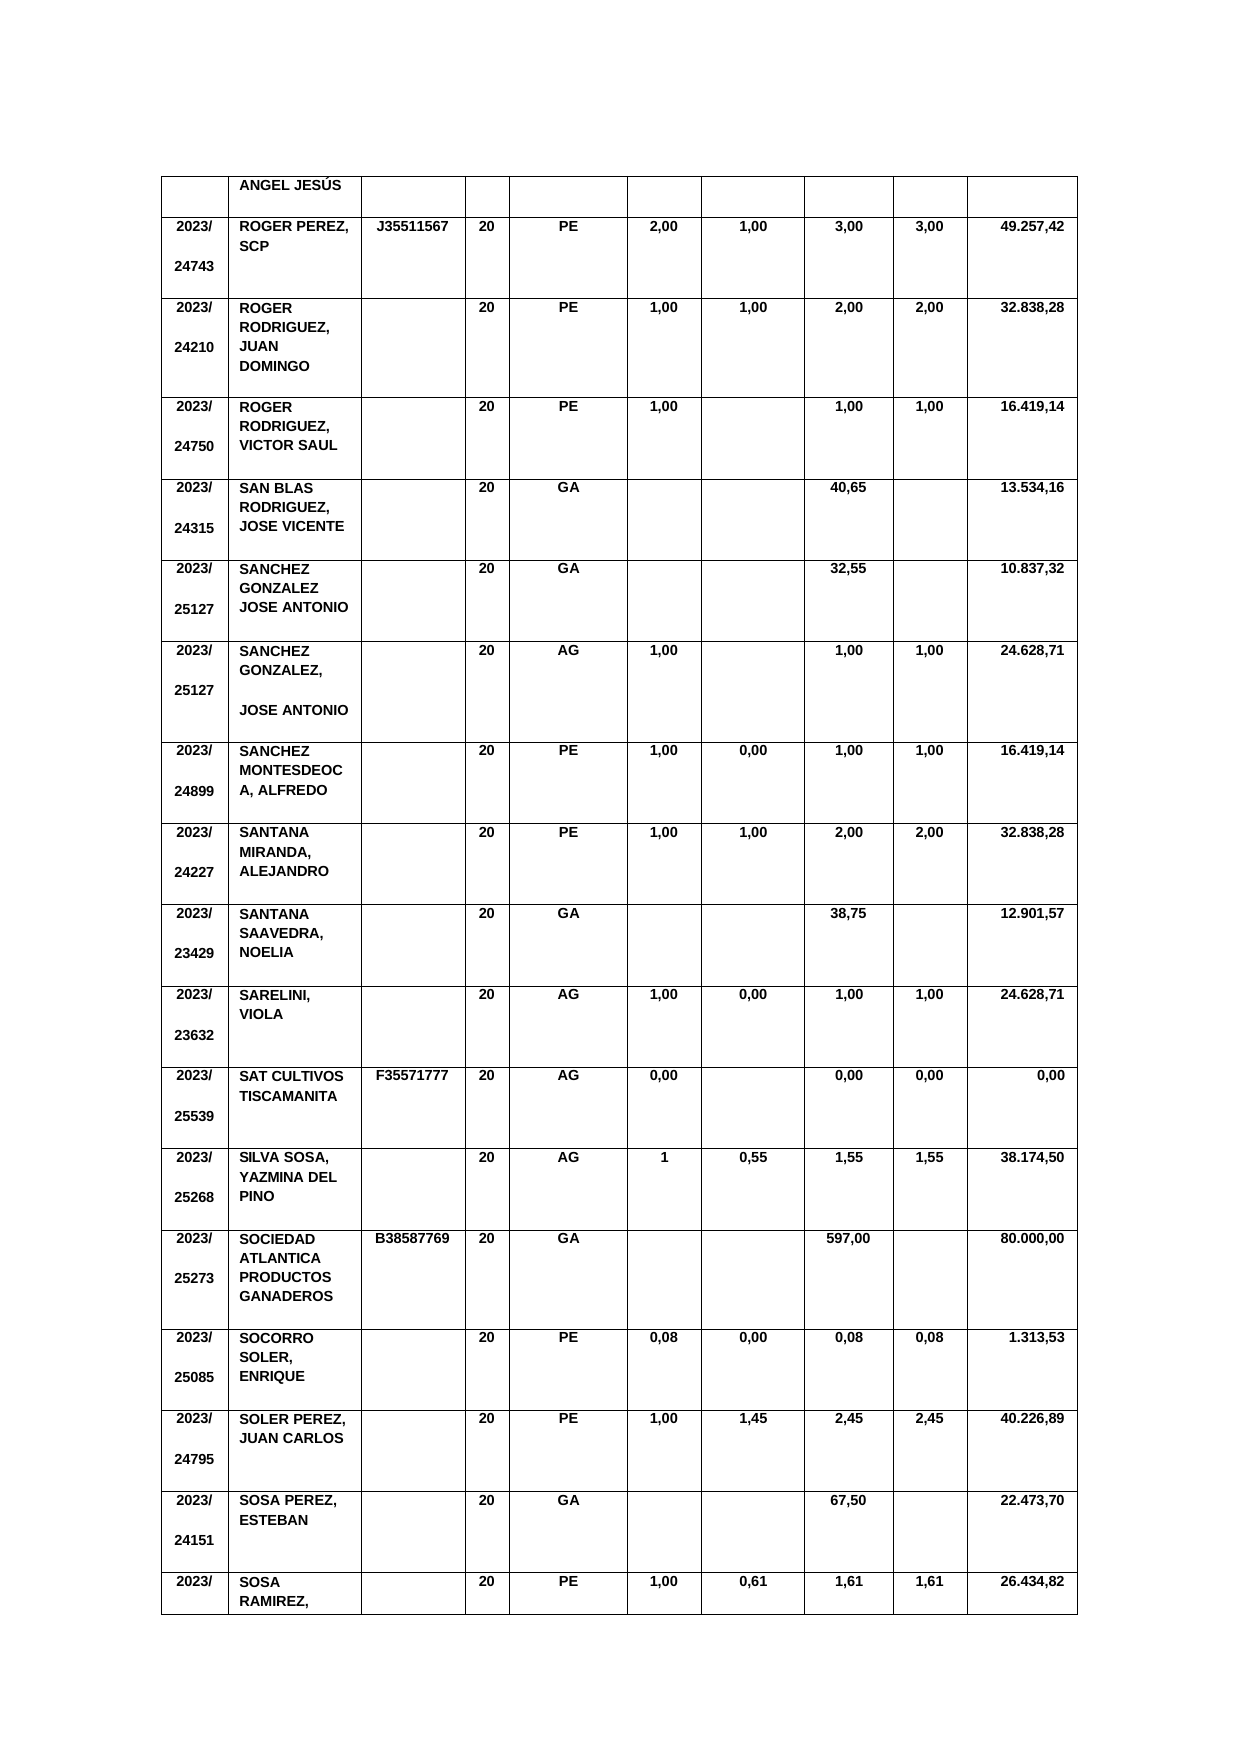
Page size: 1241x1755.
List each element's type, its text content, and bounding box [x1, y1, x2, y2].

table_cell [628, 561, 701, 641]
table_cell [628, 905, 701, 986]
table_cell 1,45 [702, 1411, 804, 1491]
table_cell [362, 1149, 465, 1229]
table_cell 20 [466, 1231, 509, 1328]
table_cell 0,61 [702, 1573, 804, 1613]
table_cell PE [510, 299, 627, 397]
table_cell 1,00 [702, 824, 804, 904]
table_cell 2,00 [894, 299, 967, 397]
table_cell [702, 642, 804, 742]
table_cell 0,08 [805, 1330, 893, 1410]
table_header [968, 177, 1077, 217]
table_cell [628, 480, 701, 560]
table_cell 40.226,89 [968, 1411, 1077, 1491]
table_cell 2023/ 25127 [162, 561, 228, 641]
table_cell 32.838,28 [968, 824, 1077, 904]
table_cell PE [510, 1411, 627, 1491]
table_cell 2023/ 24795 [162, 1411, 228, 1491]
table_cell 20 [466, 905, 509, 986]
table_cell [362, 1492, 465, 1572]
table_cell SAN BLAS RODRIGUEZ, JOSE VICENTE [229, 480, 361, 560]
table_cell [362, 480, 465, 560]
table_cell [702, 1231, 804, 1328]
table_cell SANCHEZ GONZALEZ, JOSE ANTONIO [229, 642, 361, 742]
table_cell B38587769 [362, 1231, 465, 1328]
table_cell 1,61 [894, 1573, 967, 1613]
table_header [466, 177, 509, 217]
table_cell 2023/ 25127 [162, 642, 228, 742]
table_cell [628, 1231, 701, 1328]
table_cell 2,45 [805, 1411, 893, 1491]
table_cell 49.257,42 [968, 218, 1077, 298]
table_cell 2023/ 24899 [162, 743, 228, 823]
table_cell 1,00 [628, 824, 701, 904]
table_cell 22.473,70 [968, 1492, 1077, 1572]
table_cell [362, 299, 465, 397]
table_cell GA [510, 480, 627, 560]
table_cell SANCHEZ MONTESDEOC A, ALFREDO [229, 743, 361, 823]
table_cell 2023/ 25085 [162, 1330, 228, 1410]
table_cell PE [510, 1573, 627, 1613]
table_cell 0,00 [628, 1068, 701, 1148]
table_cell [362, 642, 465, 742]
table_cell 13.534,16 [968, 480, 1077, 560]
table_cell 32,55 [805, 561, 893, 641]
table_cell [894, 1231, 967, 1328]
table_cell [702, 1492, 804, 1572]
table_cell [702, 905, 804, 986]
table_cell PE [510, 743, 627, 823]
table_cell [362, 561, 465, 641]
table_header [628, 177, 701, 217]
table_cell 1.313,53 [968, 1330, 1077, 1410]
table_cell 2023/ 24315 [162, 480, 228, 560]
table_cell 1,00 [894, 398, 967, 478]
table_cell 1,55 [894, 1149, 967, 1229]
table_cell SARELINI, VIOLA [229, 987, 361, 1067]
table_cell 20 [466, 1068, 509, 1148]
table_cell 3,00 [805, 218, 893, 298]
table_cell 20 [466, 299, 509, 397]
table_cell 38.174,50 [968, 1149, 1077, 1229]
table_cell 20 [466, 561, 509, 641]
table_cell 16.419,14 [968, 398, 1077, 478]
table_cell [362, 1573, 465, 1613]
table_cell AG [510, 1068, 627, 1148]
table_cell SOSA RAMIREZ, [229, 1573, 361, 1613]
table_cell GA [510, 561, 627, 641]
table_cell PE [510, 218, 627, 298]
table_cell [702, 398, 804, 478]
table_cell 0,08 [894, 1330, 967, 1410]
table_cell 1,00 [805, 642, 893, 742]
table_cell [702, 480, 804, 560]
table_cell SOCIEDAD ATLANTICA PRODUCTOS GANADEROS [229, 1231, 361, 1328]
table_cell ROGER RODRIGUEZ, JUAN DOMINGO [229, 299, 361, 397]
table_cell 0,08 [628, 1330, 701, 1410]
table_header [805, 177, 893, 217]
table_cell 2023/ 25268 [162, 1149, 228, 1229]
table_cell 2,45 [894, 1411, 967, 1491]
table_cell 20 [466, 218, 509, 298]
table_cell 20 [466, 1573, 509, 1613]
table_cell AG [510, 987, 627, 1067]
table_cell GA [510, 905, 627, 986]
table_cell SANTANA SAAVEDRA, NOELIA [229, 905, 361, 986]
table_cell 1,61 [805, 1573, 893, 1613]
table_cell [894, 561, 967, 641]
table_cell SANCHEZ GONZALEZ JOSE ANTONIO [229, 561, 361, 641]
table_cell 0,55 [702, 1149, 804, 1229]
table_cell 20 [466, 642, 509, 742]
table_cell 2023/ 24210 [162, 299, 228, 397]
table_cell [894, 1492, 967, 1572]
table_cell 2023/ 25273 [162, 1231, 228, 1328]
table_cell 20 [466, 1411, 509, 1491]
table_cell [362, 905, 465, 986]
table_cell 16.419,14 [968, 743, 1077, 823]
table_cell 38,75 [805, 905, 893, 986]
table_cell 1,00 [628, 987, 701, 1067]
table_cell 0,00 [968, 1068, 1077, 1148]
table_header [510, 177, 627, 217]
table_cell 3,00 [894, 218, 967, 298]
table_cell 2023/ 25539 [162, 1068, 228, 1148]
table_cell 2023/ [162, 1573, 228, 1613]
table_cell 20 [466, 480, 509, 560]
table_cell 597,00 [805, 1231, 893, 1328]
table_cell 1,55 [805, 1149, 893, 1229]
table_cell 0,00 [805, 1068, 893, 1148]
table_cell 1,00 [894, 987, 967, 1067]
table_cell 2,00 [805, 824, 893, 904]
table_cell 67,50 [805, 1492, 893, 1572]
table_cell 0,00 [702, 1330, 804, 1410]
table_cell ROGER PEREZ, SCP [229, 218, 361, 298]
table_cell 2023/ 24743 [162, 218, 228, 298]
table_cell 2023/ 24151 [162, 1492, 228, 1572]
table_cell 26.434,82 [968, 1573, 1077, 1613]
table_cell AG [510, 1149, 627, 1229]
table_cell [894, 480, 967, 560]
table_cell [362, 743, 465, 823]
table_cell 1,00 [628, 642, 701, 742]
table_cell GA [510, 1231, 627, 1328]
table_cell [702, 561, 804, 641]
table_cell 1,00 [894, 642, 967, 742]
table_cell SILVA SOSA, YAZMINA DEL PINO [229, 1149, 361, 1229]
table_cell 80.000,00 [968, 1231, 1077, 1328]
table_cell 10.837,32 [968, 561, 1077, 641]
table_cell 1,00 [628, 1411, 701, 1491]
table_cell [894, 905, 967, 986]
table_cell [362, 1411, 465, 1491]
table_cell 2023/ 24227 [162, 824, 228, 904]
table_cell 1,00 [702, 299, 804, 397]
table_cell 24.628,71 [968, 642, 1077, 742]
table_cell 20 [466, 1149, 509, 1229]
table_cell SOCORRO SOLER, ENRIQUE [229, 1330, 361, 1410]
table_cell 32.838,28 [968, 299, 1077, 397]
table_cell 2,00 [628, 218, 701, 298]
table_cell 1,00 [628, 398, 701, 478]
table_header [362, 177, 465, 217]
table_cell 20 [466, 743, 509, 823]
table_cell 0,00 [894, 1068, 967, 1148]
table_cell 1,00 [628, 1573, 701, 1613]
table_cell 24.628,71 [968, 987, 1077, 1067]
table_cell 2023/ 23632 [162, 987, 228, 1067]
table_cell 1,00 [894, 743, 967, 823]
table_cell 20 [466, 987, 509, 1067]
table_cell PE [510, 1330, 627, 1410]
table_cell [362, 824, 465, 904]
table_cell PE [510, 824, 627, 904]
table_cell [702, 1068, 804, 1148]
table_cell SOSA PEREZ, ESTEBAN [229, 1492, 361, 1572]
table_cell 20 [466, 1330, 509, 1410]
table_header [894, 177, 967, 217]
table_cell 0,00 [702, 987, 804, 1067]
table_cell SOLER PEREZ, JUAN CARLOS [229, 1411, 361, 1491]
table_cell 12.901,57 [968, 905, 1077, 986]
table_cell 0,00 [702, 743, 804, 823]
table_cell 1,00 [702, 218, 804, 298]
table_cell F35571777 [362, 1068, 465, 1148]
table_cell 2,00 [805, 299, 893, 397]
table_cell 2023/ 23429 [162, 905, 228, 986]
table_header ANGEL JESÚS [229, 177, 361, 217]
table_cell GA [510, 1492, 627, 1572]
table_cell [362, 1330, 465, 1410]
table_cell 20 [466, 1492, 509, 1572]
table_cell 20 [466, 398, 509, 478]
table_cell [362, 987, 465, 1067]
table_cell 1,00 [805, 398, 893, 478]
table_cell 1,00 [628, 743, 701, 823]
table_cell 20 [466, 824, 509, 904]
table_cell 1,00 [628, 299, 701, 397]
table_cell 1 [628, 1149, 701, 1229]
table_cell PE [510, 398, 627, 478]
table_cell 2023/ 24750 [162, 398, 228, 478]
table_cell 1,00 [805, 987, 893, 1067]
table_header [162, 177, 228, 217]
table_cell SAT CULTIVOS TISCAMANITA [229, 1068, 361, 1148]
table_cell [628, 1492, 701, 1572]
table_header [702, 177, 804, 217]
table_cell ROGER RODRIGUEZ, VICTOR SAUL [229, 398, 361, 478]
table_cell 40,65 [805, 480, 893, 560]
table_cell 1,00 [805, 743, 893, 823]
table_cell SANTANA MIRANDA, ALEJANDRO [229, 824, 361, 904]
table_cell J35511567 [362, 218, 465, 298]
table_cell 2,00 [894, 824, 967, 904]
table_cell [362, 398, 465, 478]
table_cell AG [510, 642, 627, 742]
